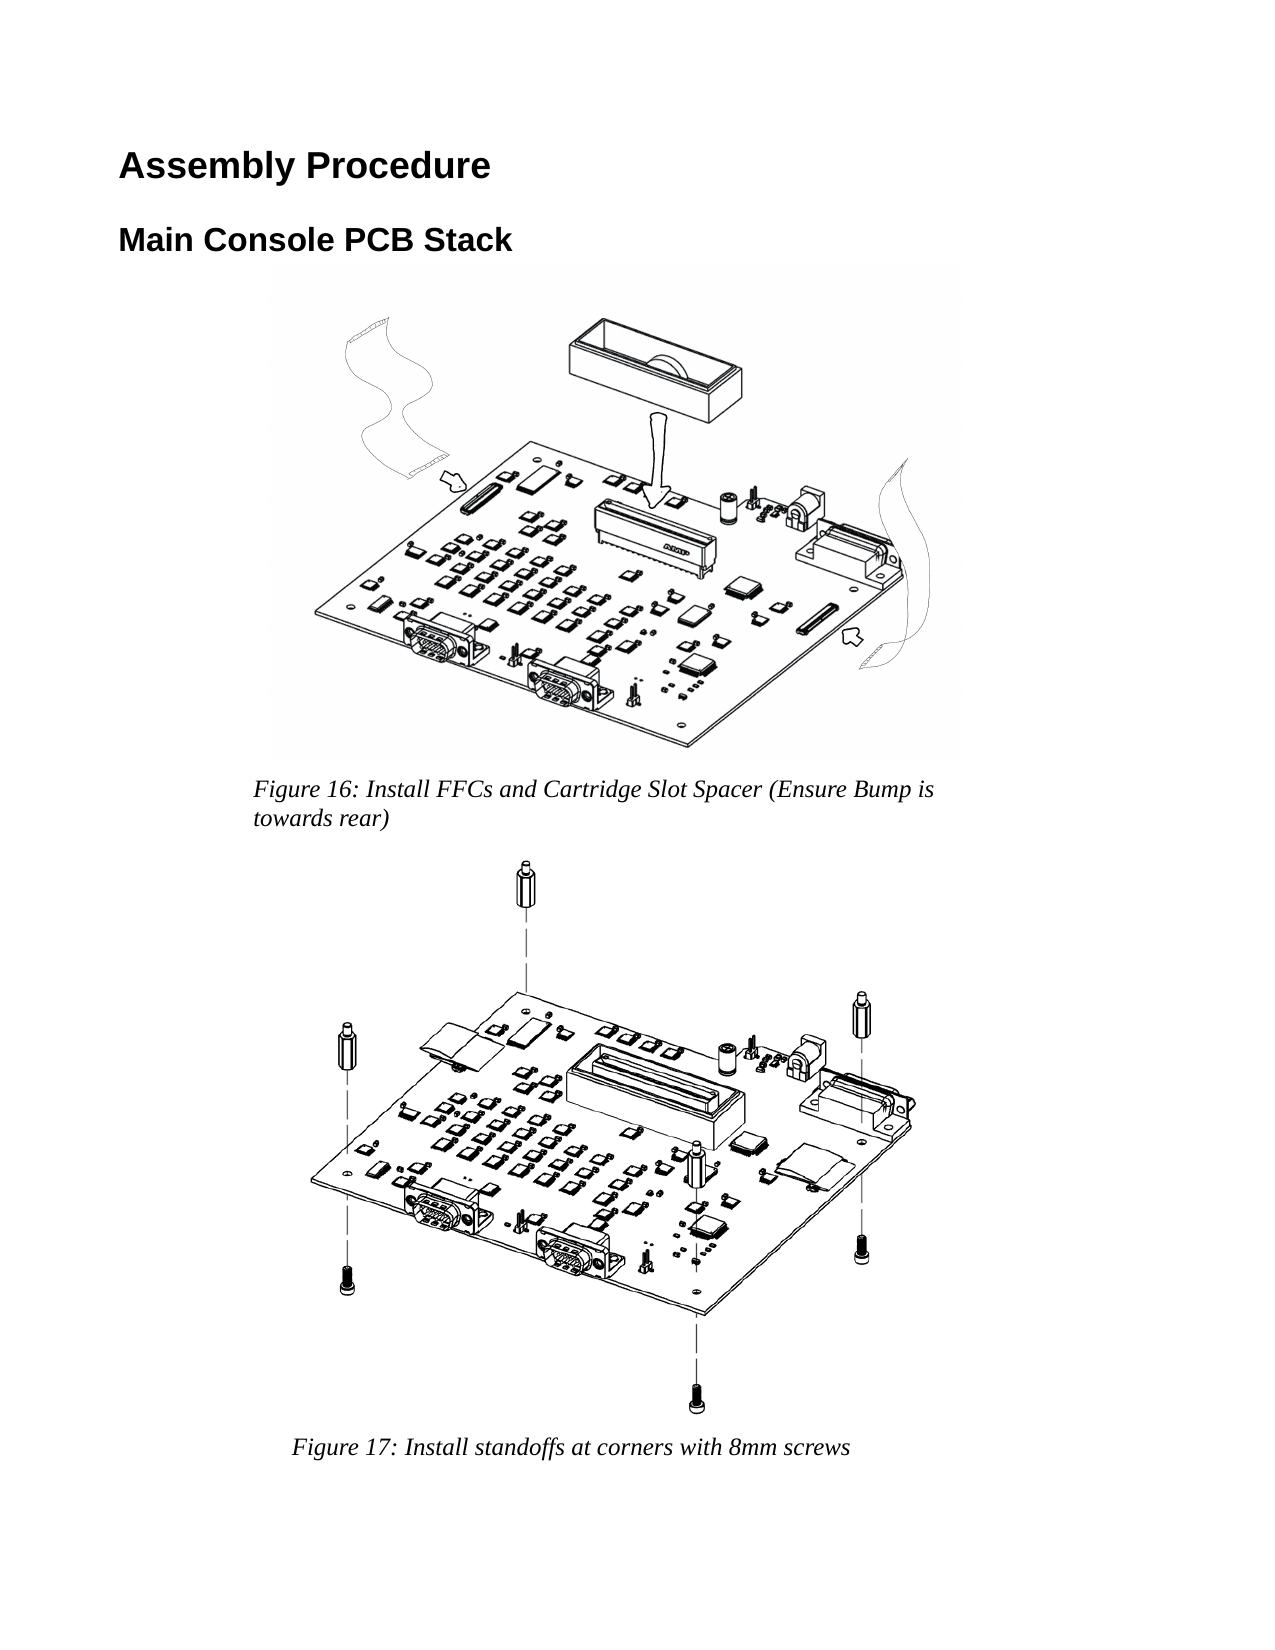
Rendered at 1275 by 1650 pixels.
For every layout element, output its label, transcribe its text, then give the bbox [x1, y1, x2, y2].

subtitle Assembly Procedure [118, 143, 1157, 186]
subtitle Main Console PCB Stack [118, 219, 1157, 265]
picture [291, 855, 931, 1420]
picture [267, 265, 963, 762]
text Figure 17: Install standoffs at corners with 8mm screws [292, 1420, 931, 1460]
text Figure 16: Install FFCs and Cartridge Slot Spacer (Ensure Bump is towards rear) [253, 762, 977, 832]
